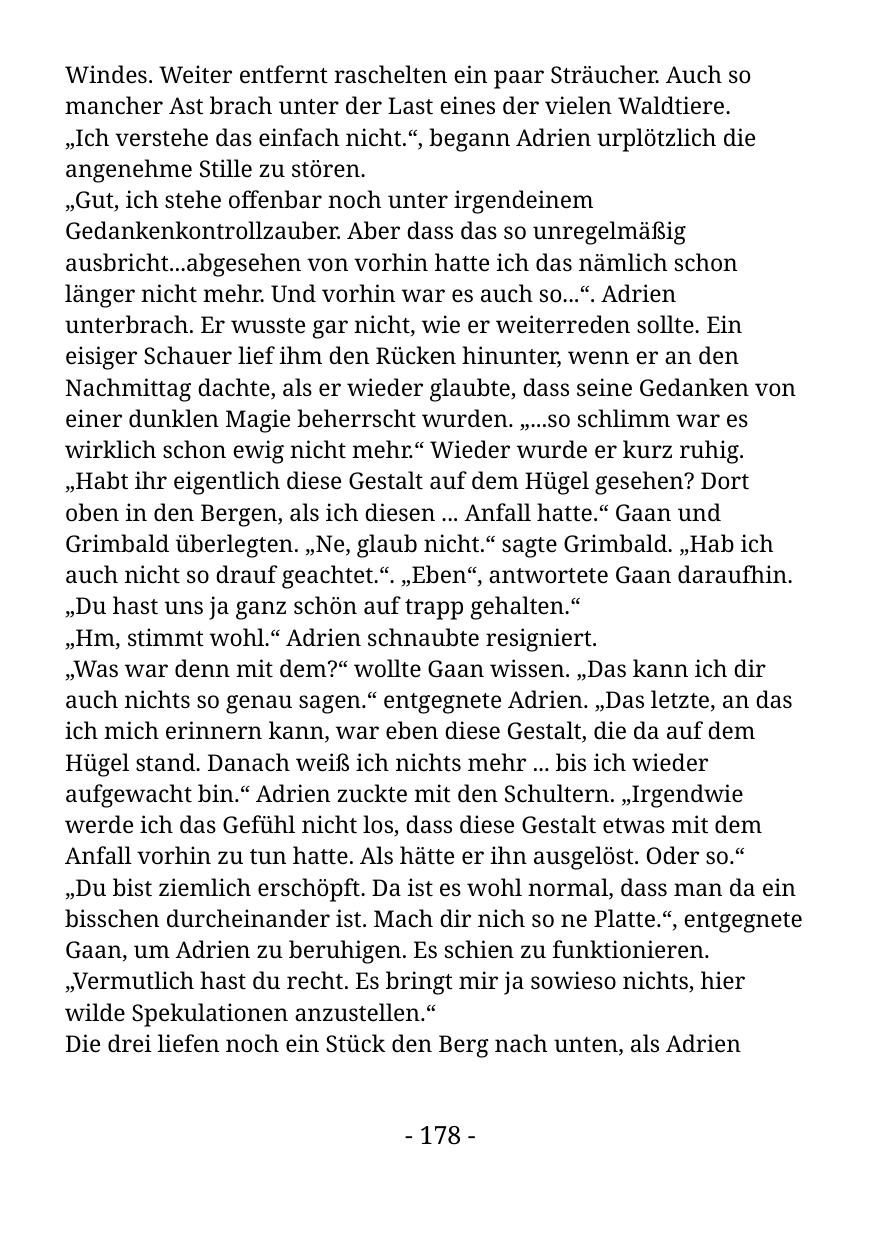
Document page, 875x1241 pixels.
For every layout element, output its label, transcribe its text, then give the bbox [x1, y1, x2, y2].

text Windes. Weiter entfernt raschelten ein paar Sträucher. Auch so mancher Ast brach unter der Last eines der vielen Waldtiere. „Ich verstehe das einfach nicht.“, begann Adrien urplötzlich die angenehme Stille zu stören. „Gut, ich stehe offenbar noch unter irgendeinem Gedankenkontrollzauber. Aber dass das so unregelmäßig ausbricht...abgesehen von vorhin hatte ich das nämlich schon länger nicht mehr. Und vorhin war es auch so...“. Adrien unterbrach. Er wusste gar nicht, wie er weiterreden sollte. Ein eisiger Schauer lief ihm den Rücken hinunter, wenn er an den Nachmittag dachte, als er wieder glaubte, dass seine Gedanken von einer dunklen Magie beherrscht wurden. „...so schlimm war es wirklich schon ewig nicht mehr.“ Wieder wurde er kurz ruhig. „Habt ihr eigentlich diese Gestalt auf dem Hügel gesehen? Dort oben in den Bergen, als ich diesen ... Anfall hatte.“ Gaan und Grimbald überlegten. „Ne, glaub nicht.“ sagte Grimbald. „Hab ich auch nicht so drauf geachtet.“. „Eben“, antwortete Gaan daraufhin. „Du hast uns ja ganz schön auf trapp gehalten.“ „Hm, stimmt wohl.“ Adrien schnaubte resigniert. „Was war denn mit dem?“ wollte Gaan wissen. „Das kann ich dir auch nichts so genau sagen.“ entgegnete Adrien. „Das letzte, an das ich mich erinnern kann, war eben diese Gestalt, die da auf dem Hügel stand. Danach weiß ich nichts mehr ... bis ich wieder aufgewacht bin.“ Adrien zuckte mit den Schultern. „Irgendwie werde ich das Gefühl nicht los, dass diese Gestalt etwas mit dem Anfall vorhin zu tun hatte. Als hätte er ihn ausgelöst. Oder so.“ „Du bist ziemlich erschöpft. Da ist es wohl normal, dass man da ein bisschen durcheinander ist. Mach dir nich so ne Platte.“, entgegnete Gaan, um Adrien zu beruhigen. Es schien zu funktionieren. „Vermutlich hast du recht. Es bringt mir ja sowieso nichts, hier wilde Spekulationen anzustellen.“ Die drei liefen noch ein Stück den Berg nach unten, als Adrien [65, 59, 809, 1059]
